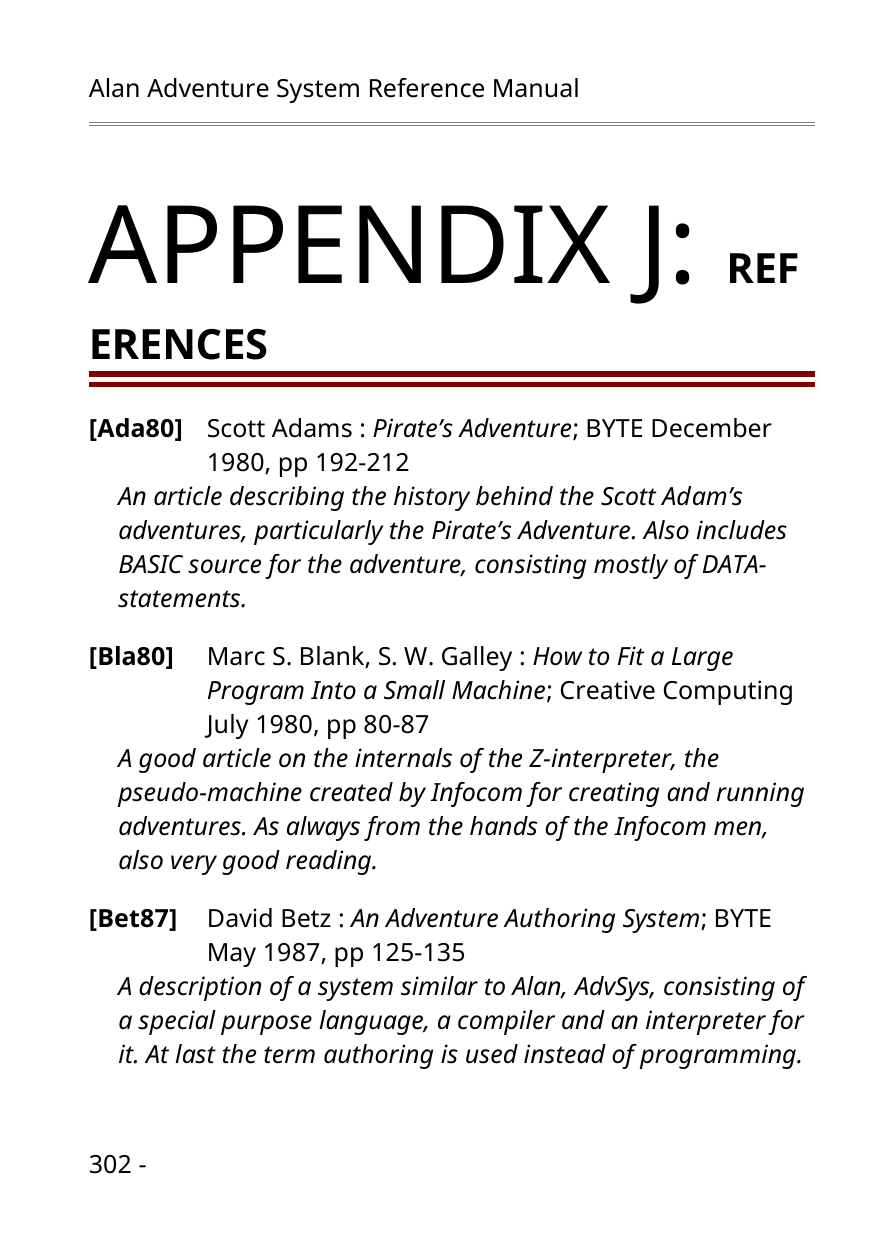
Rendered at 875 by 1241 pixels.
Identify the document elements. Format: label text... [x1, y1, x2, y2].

text A description of a system similar to Alan, AdvSys, consisting of a special purpose language, a compiler and an interpreter for it. At last the term authoring is used instead of programming. [118, 969, 815, 1071]
text A good article on the internals of the Z-interpreter, the pseudo-machine created by Infocom for creating and running adventures. As always from the hands of the Infocom men, also very good reading. [118, 741, 815, 877]
text An article describing the history behind the Scott Ad­am’s adventures, particularly the Pirate’s Adventure. Also includes BASIC source for the adventure, con­sisting mostly of DATA-statements. [118, 479, 815, 615]
text [Bet87] David Betz : An Adventure Authoring System; BYTE May 1987, pp 125-135 [88, 901, 815, 969]
text [Bla80] Marc S. Blank, S. W. Galley : How to Fit a Large Program Into a Small Machine; Creative Computing July 1980, pp 80-87 [88, 639, 815, 741]
subtitle REFERENCES [88, 167, 815, 387]
text [Ada80] Scott Adams : Pirate’s Adventure; BYTE December 1980, pp 192-212 [88, 411, 815, 479]
